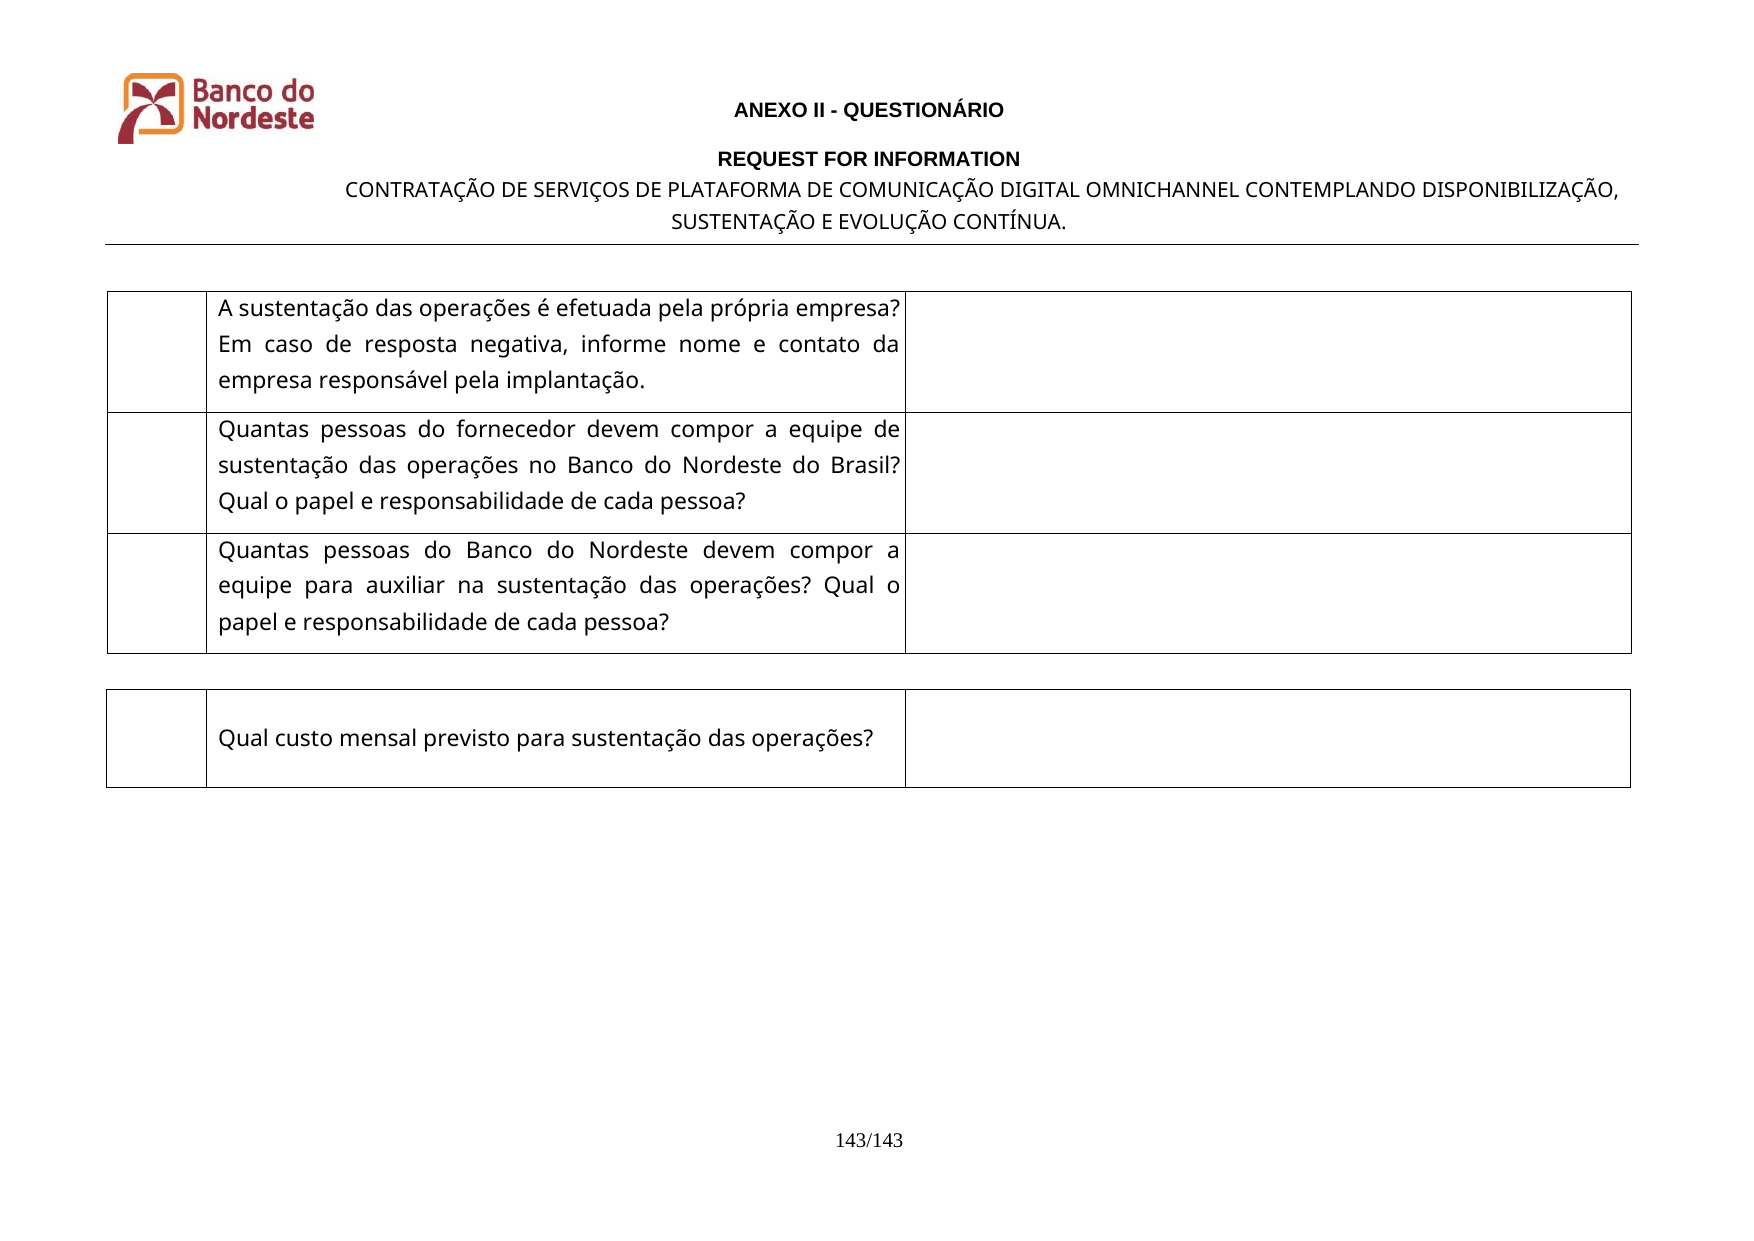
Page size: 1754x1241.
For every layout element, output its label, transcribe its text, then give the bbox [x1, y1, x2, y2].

table_cell Quantas pessoas do Banco do Nordeste devem compor a equipe para auxiliar na sustentação das operações? Qual o papel e responsabilidade de cada pessoa? [207, 534, 905, 653]
table_header Qual custo mensal previsto para sustentação das operações? [207, 690, 905, 787]
table_cell [108, 292, 206, 412]
table_cell [906, 534, 1631, 653]
table_header [107, 690, 206, 787]
table_cell [906, 413, 1631, 532]
picture [118, 73, 314, 144]
table_cell [108, 413, 206, 532]
table_cell [108, 534, 206, 653]
table_header [906, 690, 1630, 787]
table_cell Quantas pessoas do fornecedor devem compor a equipe de sustentação das operações no Banco do Nordeste do Brasil? Qual o papel e responsabilidade de cada pessoa? [207, 413, 905, 532]
table_cell [906, 292, 1631, 412]
table_cell A sustentação das operações é efetuada pela própria empresa? Em caso de resposta negativa, informe nome e contato da empresa responsável pela implantação. [207, 292, 905, 412]
